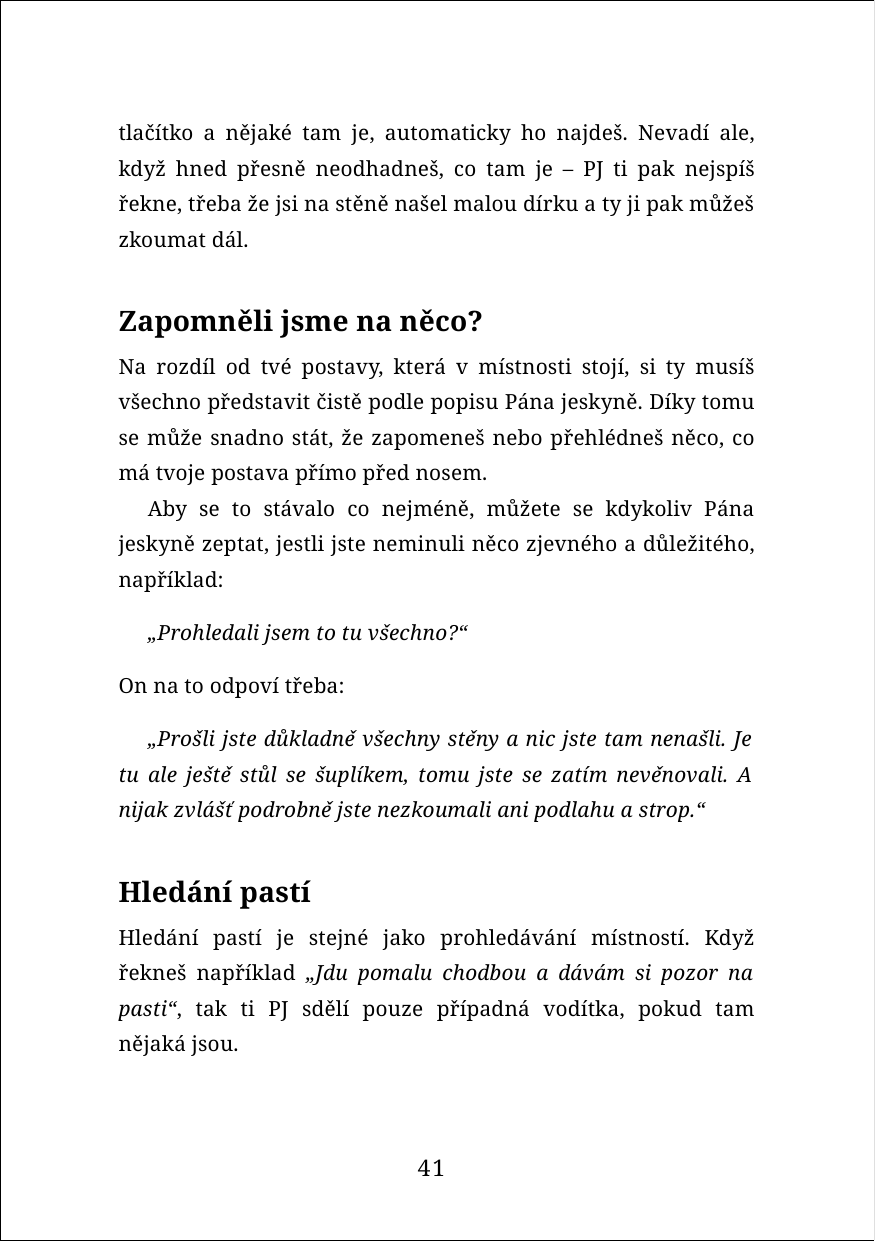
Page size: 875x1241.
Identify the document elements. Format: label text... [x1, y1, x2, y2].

subtitle Hledání pastí [118, 872, 756, 911]
text Hledání pastí je stejné jako prohledávání místností. Když řekneš například „Jdu pomalu chodbou a dávám si pozor na pasti“, tak ti PJ sdělí pouze případná vodítka, pokud tam nějaká jsou. [118, 923, 756, 1058]
subtitle Zapomněli jsme na něco? [118, 302, 756, 340]
text tlačítko a nějaké tam je, automaticky ho najdeš. Nevadí ale, když hned přesně neodhadneš, co tam je – PJ ti pak nejspíš řekne, třeba že jsi na stěně našel malou dírku a ty ji pak můžeš zkoumat dál. [118, 118, 756, 253]
text „Prošli jste důkladně všechny stěny a nic jste tam nenašli. Je tu ale ještě stůl se šuplíkem, tomu jste se zatím nevěnovali. A nijak zvlášť podrobně jste nezkoumali ani podlahu a strop.“ [118, 724, 756, 824]
text „Prohledali jsem to tu všechno?“ [118, 618, 756, 647]
text On na to odpoví třeba: [118, 671, 756, 700]
text Na rozdíl od tvé postavy, která v místnosti stojí, si ty musíš všechno představit čistě podle popisu Pána jeskyně. Díky tomu se může snadno stát, že zapomeneš nebo přehlédneš něco, co má tvoje postava přímo před nosem. Aby se to stávalo co nejméně, můžete se kdykoliv Pána jeskyně zeptat, jestli jste neminuli něco zjevného a důležitého, například: [118, 352, 756, 593]
